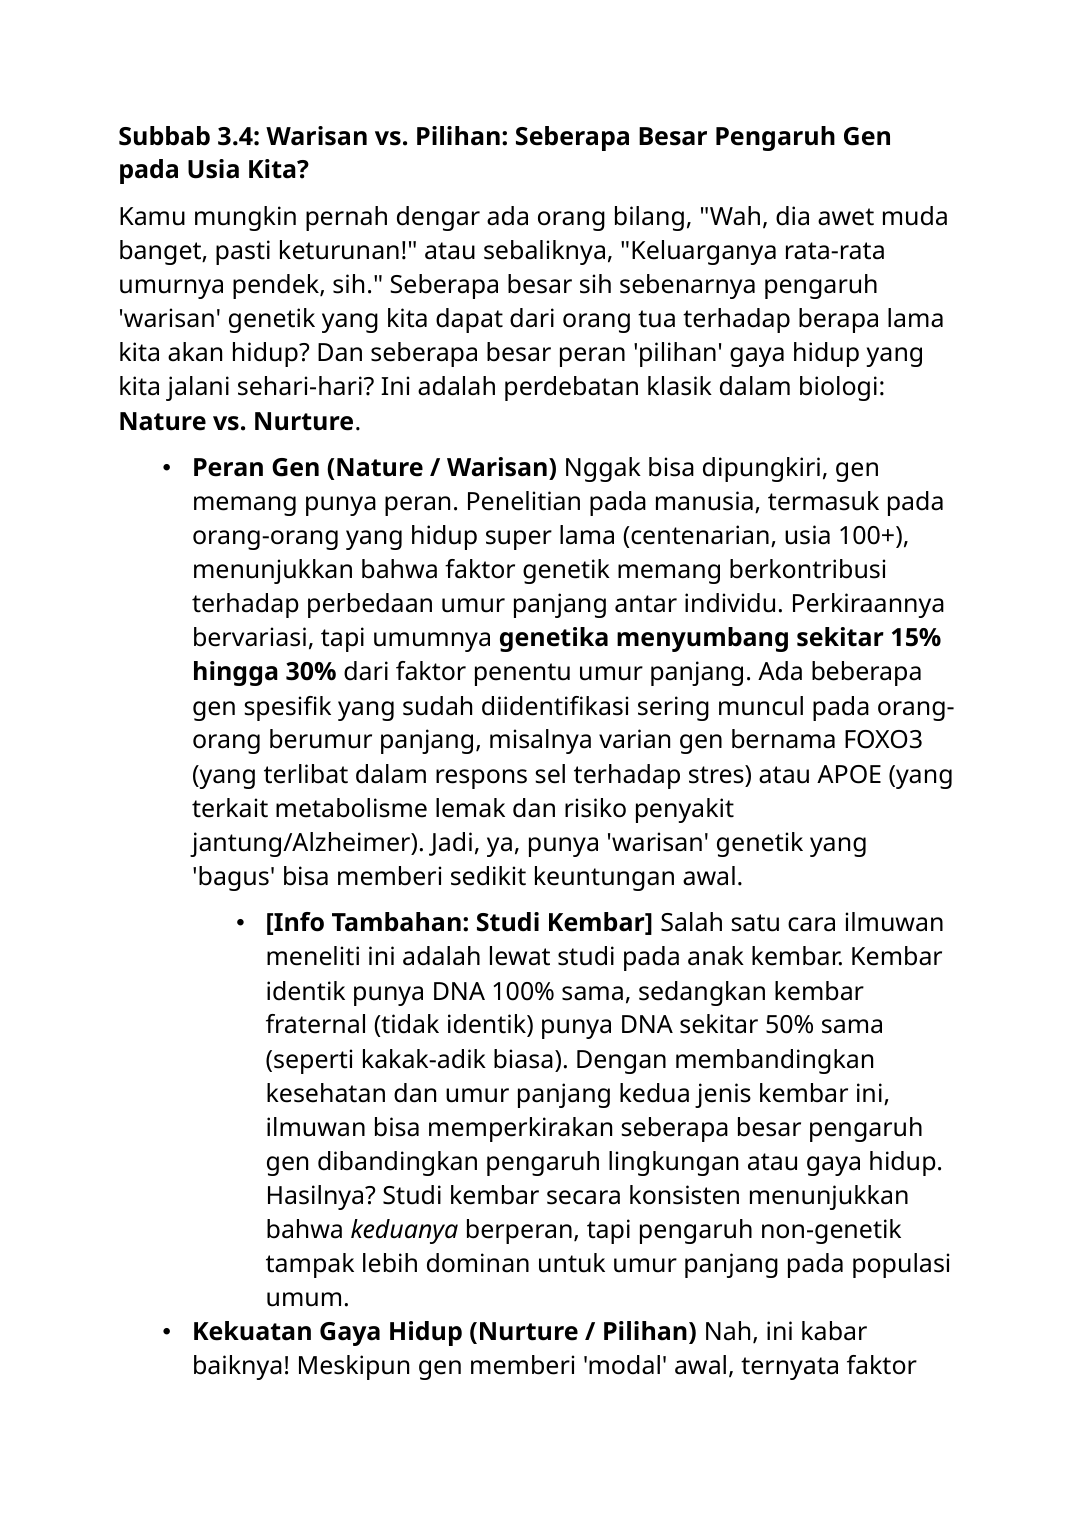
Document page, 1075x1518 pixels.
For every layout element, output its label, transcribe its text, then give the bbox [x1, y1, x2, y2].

text Subbab 3.4: Warisan vs. Pilihan: Seberapa Besar Pengaruh Gen pada Usia Kita? [118, 118, 957, 186]
text Kamu mungkin pernah dengar ada orang bilang, "Wah, dia awet muda banget, pasti keturunan!" atau sebaliknya, "Keluarganya rata-rata umurnya pendek, sih." Seberapa besar sih sebenarnya pengaruh 'warisan' genetik yang kita dapat dari orang tua terhadap berapa lama kita akan hidup? Dan seberapa besar peran 'pilihan' gaya hidup yang kita jalani sehari-hari? Ini adalah perdebatan klasik dalam biologi: Nature vs. Nurture. [118, 199, 957, 437]
list Kekuatan Gaya Hidup (Nurture / Pilihan) Nah, ini kabar baiknya! Meskipun gen memberi 'modal' awal, ternyata faktor [162, 1314, 957, 1382]
list [Info Tambahan: Studi Kembar] Salah satu cara ilmuwan meneliti ini adalah lewat studi pada anak kembar. Kembar identik punya DNA 100% sama, sedangkan kembar fraternal (tidak identik) punya DNA sekitar 50% sama (seperti kakak-adik biasa). Dengan membandingkan kesehatan dan umur panjang kedua jenis kembar ini, ilmuwan bisa memperkirakan seberapa besar pengaruh gen dibandingkan pengaruh lingkungan atau gaya hidup. Hasilnya? Studi kembar secara konsisten menunjukkan bahwa keduanya berperan, tapi pengaruh non-genetik tampak lebih dominan untuk umur panjang pada populasi umum. [236, 905, 957, 1314]
list Peran Gen (Nature / Warisan) Nggak bisa dipungkiri, gen memang punya peran. Penelitian pada manusia, termasuk pada orang-orang yang hidup super lama (centenarian, usia 100+), menunjukkan bahwa faktor genetik memang berkontribusi terhadap perbedaan umur panjang antar individu. Perkiraannya bervariasi, tapi umumnya genetika menyumbang sekitar 15% hingga 30% dari faktor penentu umur panjang. Ada beberapa gen spesifik yang sudah diidentifikasi sering muncul pada orang-orang berumur panjang, misalnya varian gen bernama FOXO3 (yang terlibat dalam respons sel terhadap stres) atau APOE (yang terkait metabolisme lemak dan risiko penyakit jantung/Alzheimer). Jadi, ya, punya 'warisan' genetik yang 'bagus' bisa memberi sedikit keuntungan awal. [162, 450, 957, 892]
